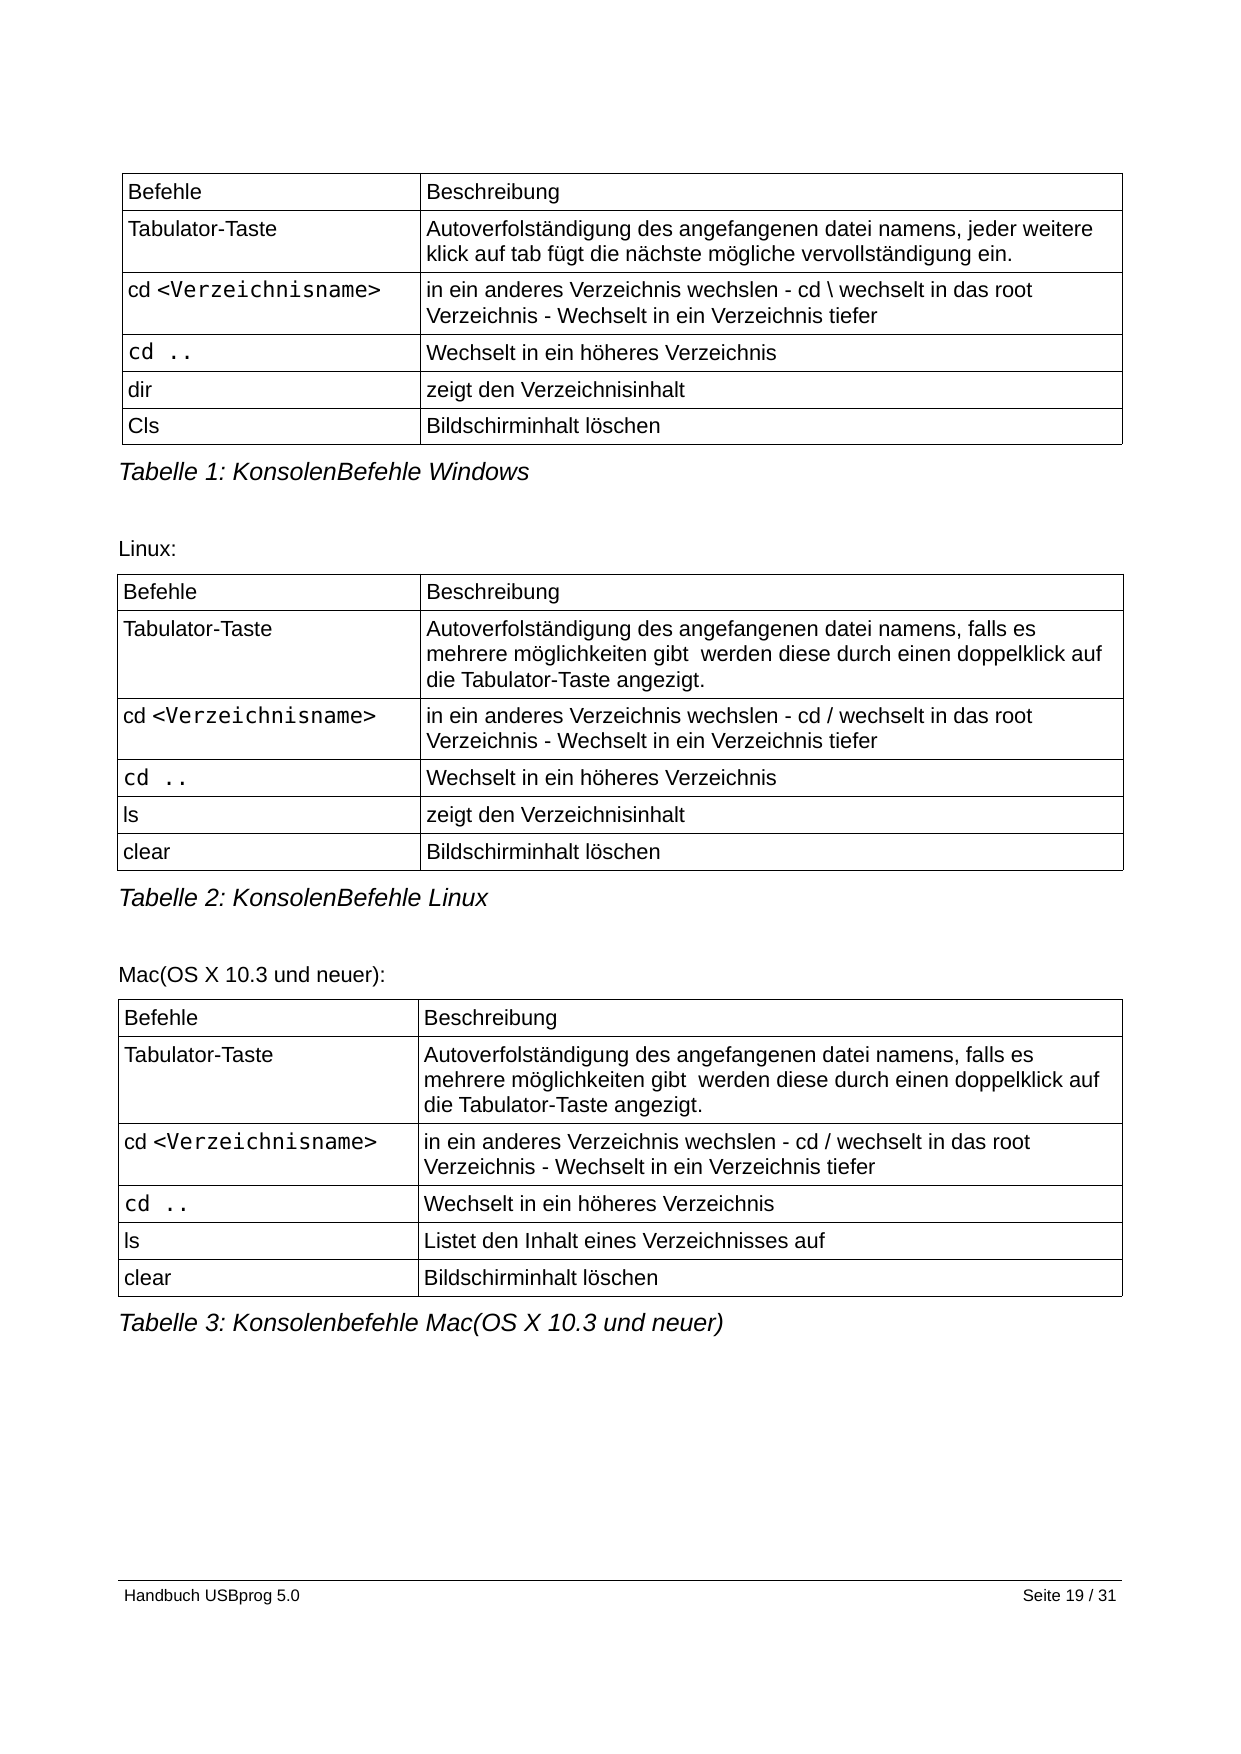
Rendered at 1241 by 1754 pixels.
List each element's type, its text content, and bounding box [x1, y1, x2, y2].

table_cell Bildschirminhalt löschen [419, 1260, 1122, 1296]
table_cell Wechselt in ein höheres Verzeichnis [421, 760, 1123, 796]
table_header Beschreibung [419, 1000, 1122, 1036]
table_header Beschreibung [421, 575, 1123, 610]
table_cell dir [123, 372, 420, 407]
table_cell Tabulator-Taste [118, 611, 420, 697]
table_cell Wechselt in ein höheres Verzeichnis [419, 1186, 1122, 1222]
table_cell Bildschirminhalt löschen [421, 834, 1123, 870]
table_header Befehle [119, 1000, 418, 1036]
table_cell cd .. [123, 335, 420, 371]
text Tabelle 3: Konsolenbefehle Mac(OS X 10.3 und neuer) [118, 1308, 1122, 1337]
table_cell Autoverfolständigung des angefangenen datei namens, jeder weitere klick auf tab fügt die nächste mögliche vervollständigung ein. [421, 211, 1122, 272]
table_cell Cls [123, 409, 420, 444]
table_cell cd <Verzeichnisname> [118, 699, 420, 759]
table_cell Autoverfolständigung des angefangenen datei namens, falls es mehrere möglichkeiten gibt werden diese durch einen doppelklick auf die Tabulator-Taste angezigt. [419, 1037, 1122, 1123]
table_cell Autoverfolständigung des angefangenen datei namens, falls es mehrere möglichkeiten gibt werden diese durch einen doppelklick auf die Tabulator-Taste angezigt. [421, 611, 1123, 697]
table_cell Wechselt in ein höheres Verzeichnis [421, 335, 1122, 371]
table_cell zeigt den Verzeichnisinhalt [421, 372, 1122, 407]
table_cell Tabulator-Taste [119, 1037, 418, 1123]
table_cell Bildschirminhalt löschen [421, 409, 1122, 444]
table_cell cd <Verzeichnisname> [119, 1124, 418, 1185]
table_cell Tabulator-Taste [123, 211, 420, 272]
table_cell zeigt den Verzeichnisinhalt [421, 797, 1123, 833]
table_cell clear [119, 1260, 418, 1296]
table_cell Listet den Inhalt eines Verzeichnisses auf [419, 1223, 1122, 1259]
text Tabelle 2: KonsolenBefehle Linux [118, 883, 1122, 911]
text Tabelle 1: KonsolenBefehle Windows [118, 457, 1122, 486]
text Mac(OS X 10.3 und neuer): [118, 962, 1122, 987]
table_cell cd .. [119, 1186, 418, 1222]
table_header Beschreibung [421, 174, 1122, 209]
table_header Befehle [118, 575, 420, 610]
table_header Befehle [123, 174, 420, 209]
table_cell ls [118, 797, 420, 833]
table_cell cd <Verzeichnisname> [123, 273, 420, 333]
text Linux: [118, 536, 1122, 561]
table_cell cd .. [118, 760, 420, 796]
table_cell in ein anderes Verzeichnis wechslen - cd / wechselt in das root Verzeichnis - Wechselt in ein Verzeichnis tiefer [421, 699, 1123, 759]
table_cell clear [118, 834, 420, 870]
table_cell in ein anderes Verzeichnis wechslen - cd \ wechselt in das root Verzeichnis - Wechselt in ein Verzeichnis tiefer [421, 273, 1122, 333]
table_cell in ein anderes Verzeichnis wechslen - cd / wechselt in das root Verzeichnis - Wechselt in ein Verzeichnis tiefer [419, 1124, 1122, 1185]
table_cell ls [119, 1223, 418, 1259]
